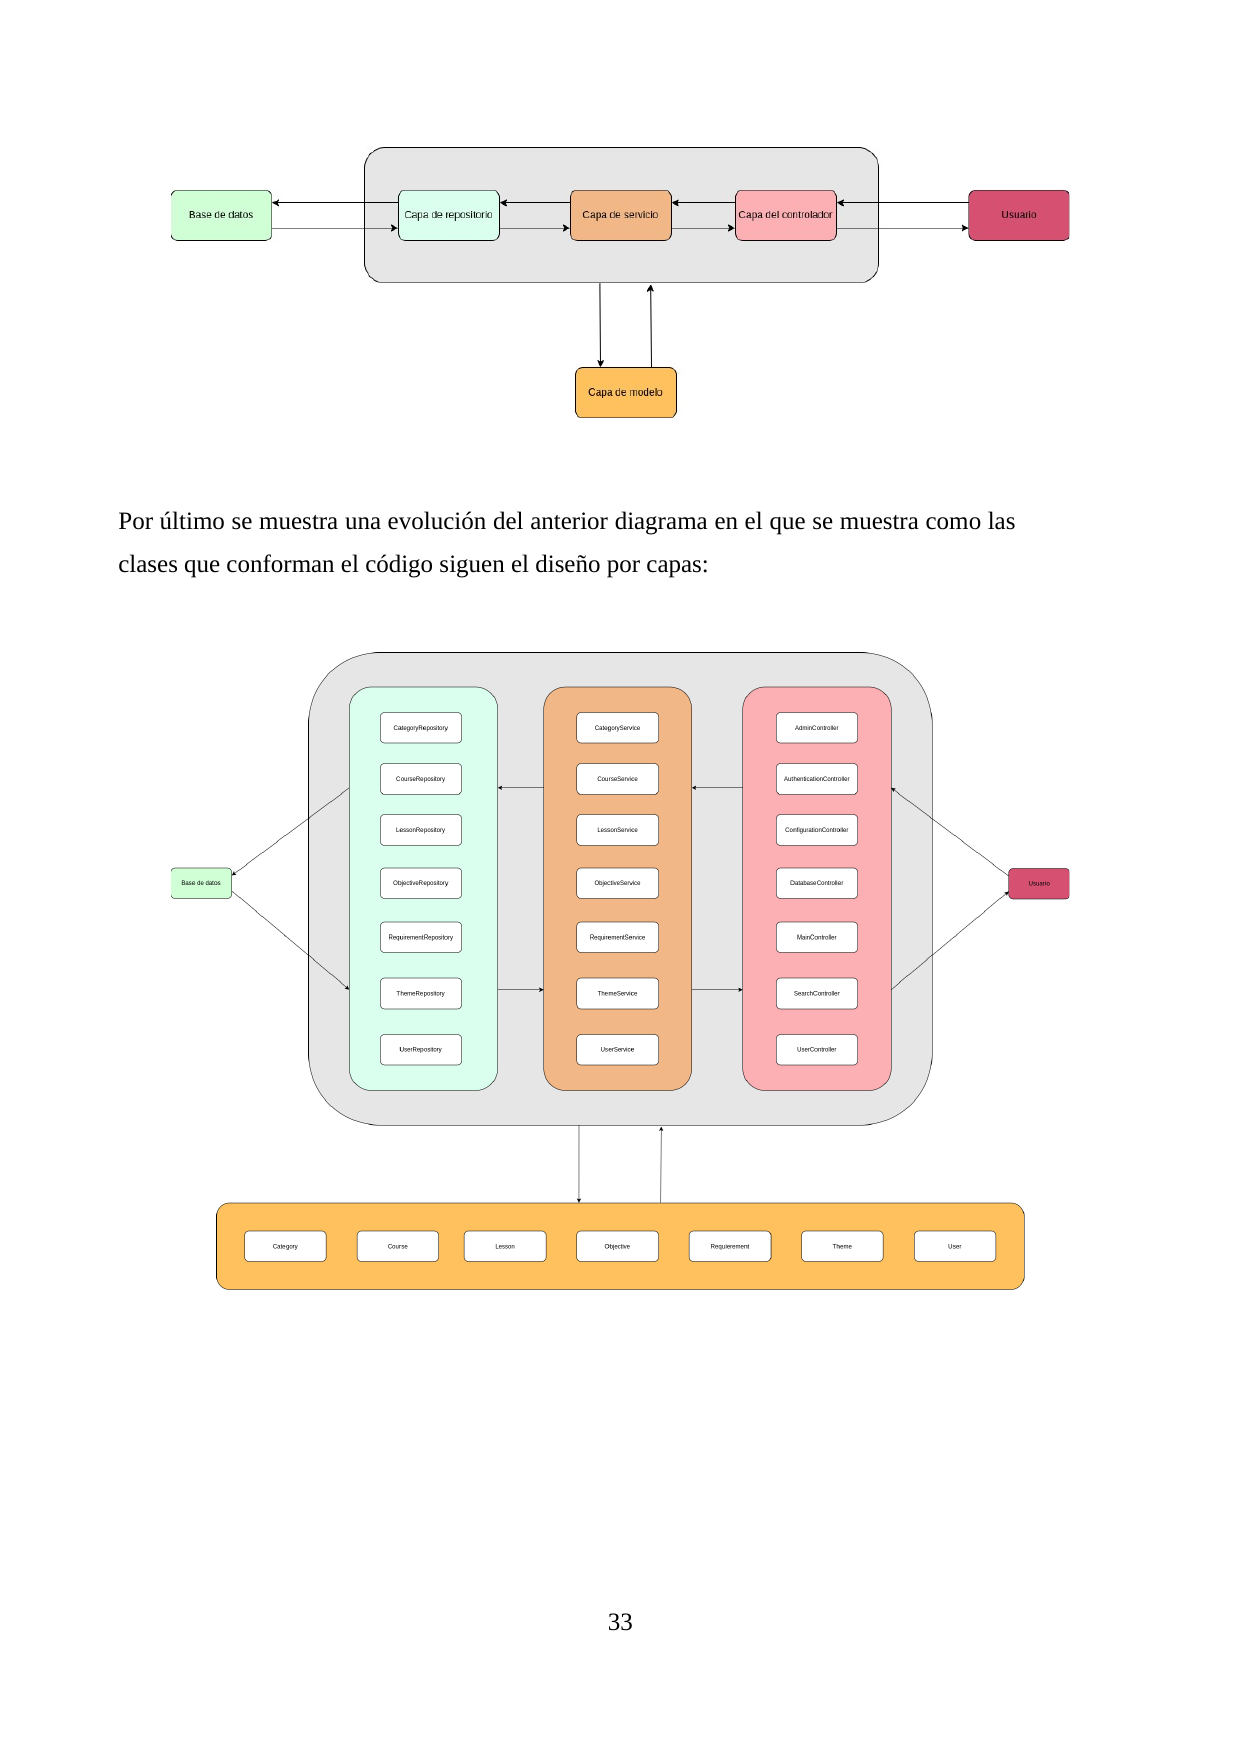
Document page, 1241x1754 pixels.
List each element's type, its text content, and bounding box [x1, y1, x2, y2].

text Por último se muestra una evolución del anterior diagrama en el que se muestra como las clases que conforman el código siguen el diseño por capas: [118, 506, 1017, 578]
picture [171, 652, 1070, 1290]
picture [171, 147, 1070, 418]
